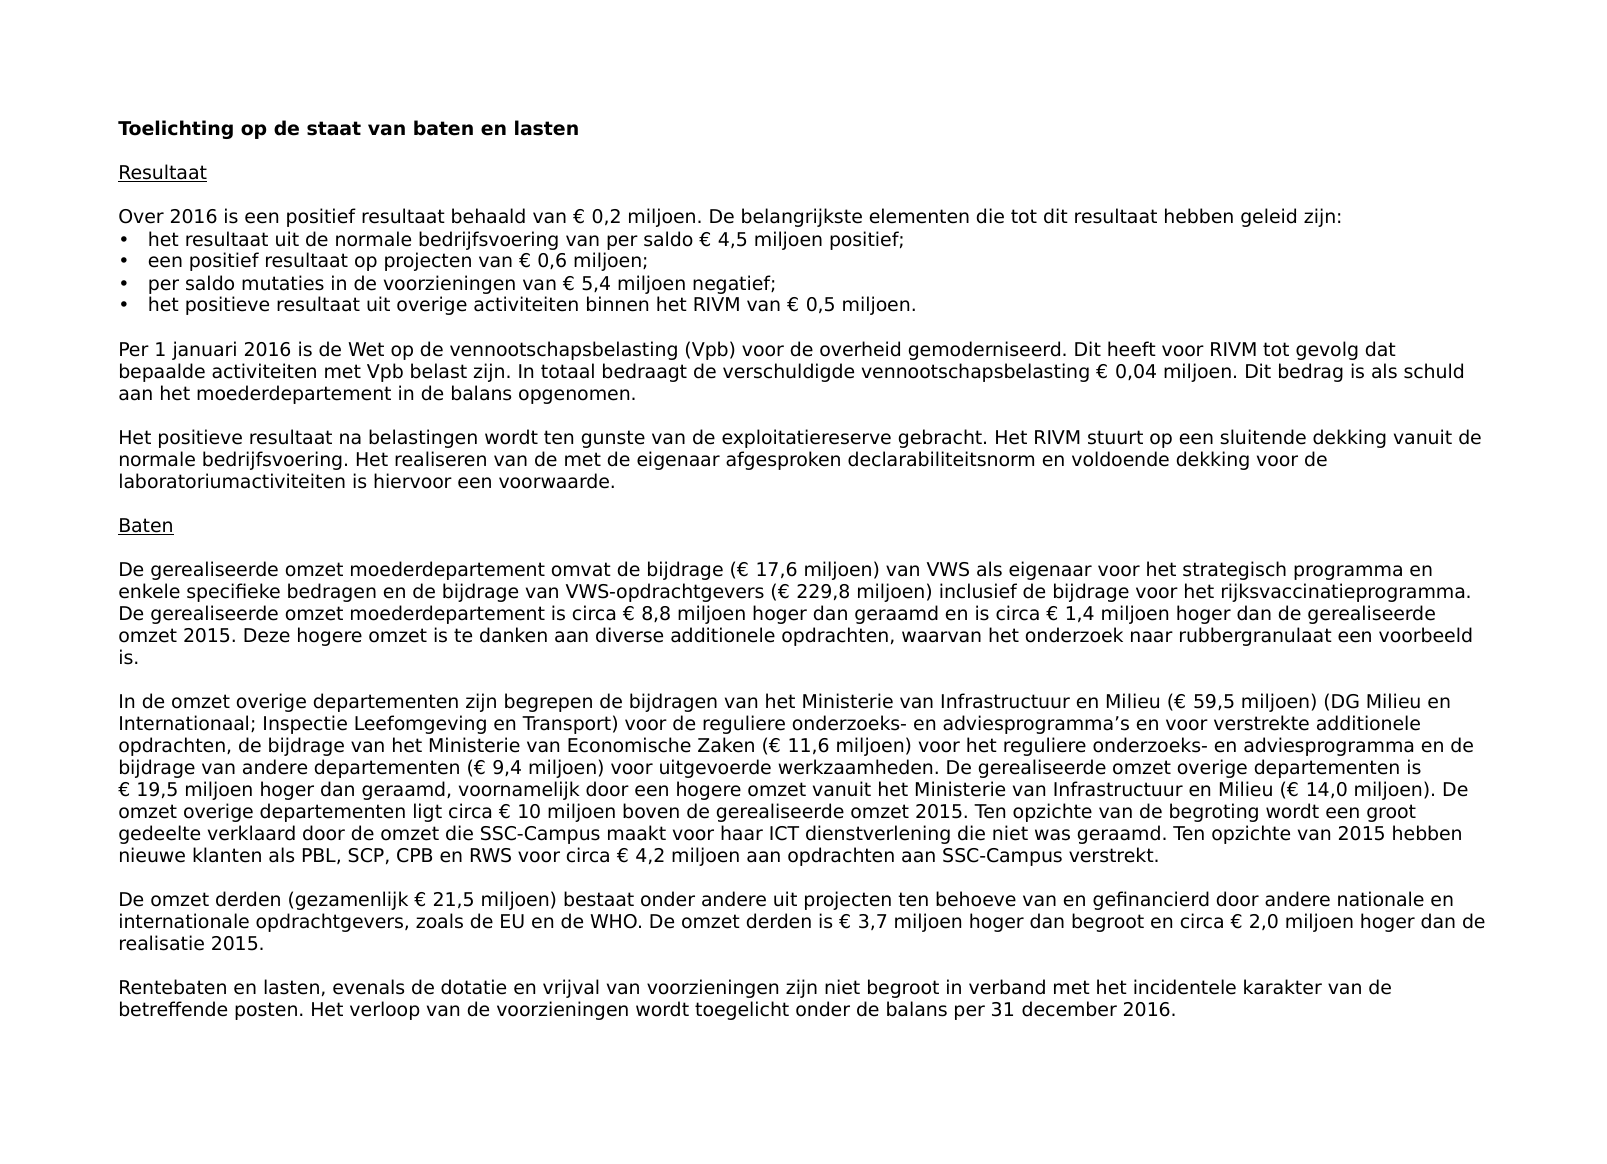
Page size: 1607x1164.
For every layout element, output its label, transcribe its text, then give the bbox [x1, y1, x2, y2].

text • het resultaat uit de normale bedrijfsvoering van per saldo € 4,5 miljoen positief; [118, 228, 1488, 250]
text De omzet derden (gezamenlijk € 21,5 miljoen) bestaat onder andere uit projecten ten behoeve van en gefinancierd door andere nationale en internationale opdrachtgevers, zoals de EU en de WHO. De omzet derden is € 3,7 miljoen hoger dan begroot en circa € 2,0 miljoen hoger dan de realisatie 2015. [118, 889, 1488, 955]
text • per saldo mutaties in de voorzieningen van € 5,4 miljoen negatief; [118, 272, 1488, 294]
text Het positieve resultaat na belastingen wordt ten gunste van de exploitatiereserve gebracht. Het RIVM stuurt op een sluitende dekking vanuit de normale bedrijfsvoering. Het realiseren van de met de eigenaar afgesproken declarabiliteitsnorm en voldoende dekking voor de laboratoriumactiviteiten is hiervoor een voorwaarde. [118, 427, 1488, 493]
text De gerealiseerde omzet moederdepartement omvat de bijdrage (€ 17,6 miljoen) van VWS als eigenaar voor het strategisch programma en enkele specifieke bedragen en de bijdrage van VWS-opdrachtgevers (€ 229,8 miljoen) inclusief de bijdrage voor het rijksvaccinatieprogramma. De gerealiseerde omzet moederdepartement is circa € 8,8 miljoen hoger dan geraamd en is circa € 1,4 miljoen hoger dan de gerealiseerde omzet 2015. Deze hogere omzet is te danken aan diverse additionele opdrachten, waarvan het onderzoek naar rubbergranulaat een voorbeeld is. [118, 559, 1488, 669]
subtitle Resultaat [118, 162, 1488, 184]
text • een positief resultaat op projecten van € 0,6 miljoen; [118, 250, 1488, 272]
text • het positieve resultaat uit overige activiteiten binnen het RIVM van € 0,5 miljoen. [118, 294, 1488, 316]
text Over 2016 is een positief resultaat behaald van € 0,2 miljoen. De belangrijkste elementen die tot dit resultaat hebben geleid zijn: [118, 206, 1488, 228]
text In de omzet overige departementen zijn begrepen de bijdragen van het Ministerie van Infrastructuur en Milieu (€ 59,5 miljoen) (DG Milieu en Internationaal; Inspectie Leefomgeving en Transport) voor de reguliere onderzoeks- en adviesprogramma’s en voor verstrekte additionele opdrachten, de bijdrage van het Ministerie van Economische Zaken (€ 11,6 miljoen) voor het reguliere onderzoeks- en adviesprogramma en de bijdrage van andere departementen (€ 9,4 miljoen) voor uitgevoerde werkzaamheden. De gerealiseerde omzet overige departementen is € 19,5 miljoen hoger dan geraamd, voornamelijk door een hogere omzet vanuit het Ministerie van Infrastructuur en Milieu (€ 14,0 miljoen). De omzet overige departementen ligt circa € 10 miljoen boven de gerealiseerde omzet 2015. Ten opzichte van de begroting wordt een groot gedeelte verklaard door de omzet die SSC-Campus maakt voor haar ICT dienstverlening die niet was geraamd. Ten opzichte van 2015 hebben nieuwe klanten als PBL, SCP, CPB en RWS voor circa € 4,2 miljoen aan opdrachten aan SSC-Campus verstrekt. [118, 691, 1488, 867]
subtitle Toelichting op de staat van baten en lasten [118, 118, 1488, 140]
subtitle Baten [118, 515, 1488, 537]
text Per 1 januari 2016 is de Wet op de vennootschapsbelasting (Vpb) voor de overheid gemoderniseerd. Dit heeft voor RIVM tot gevolg dat bepaalde activiteiten met Vpb belast zijn. In totaal bedraagt de verschuldigde vennootschapsbelasting € 0,04 miljoen. Dit bedrag is als schuld aan het moederdepartement in de balans opgenomen. [118, 338, 1488, 404]
text Rentebaten en lasten, evenals de dotatie en vrijval van voorzieningen zijn niet begroot in verband met het incidentele karakter van de betreffende posten. Het verloop van de voorzieningen wordt toegelicht onder de balans per 31 december 2016. [118, 977, 1488, 1021]
